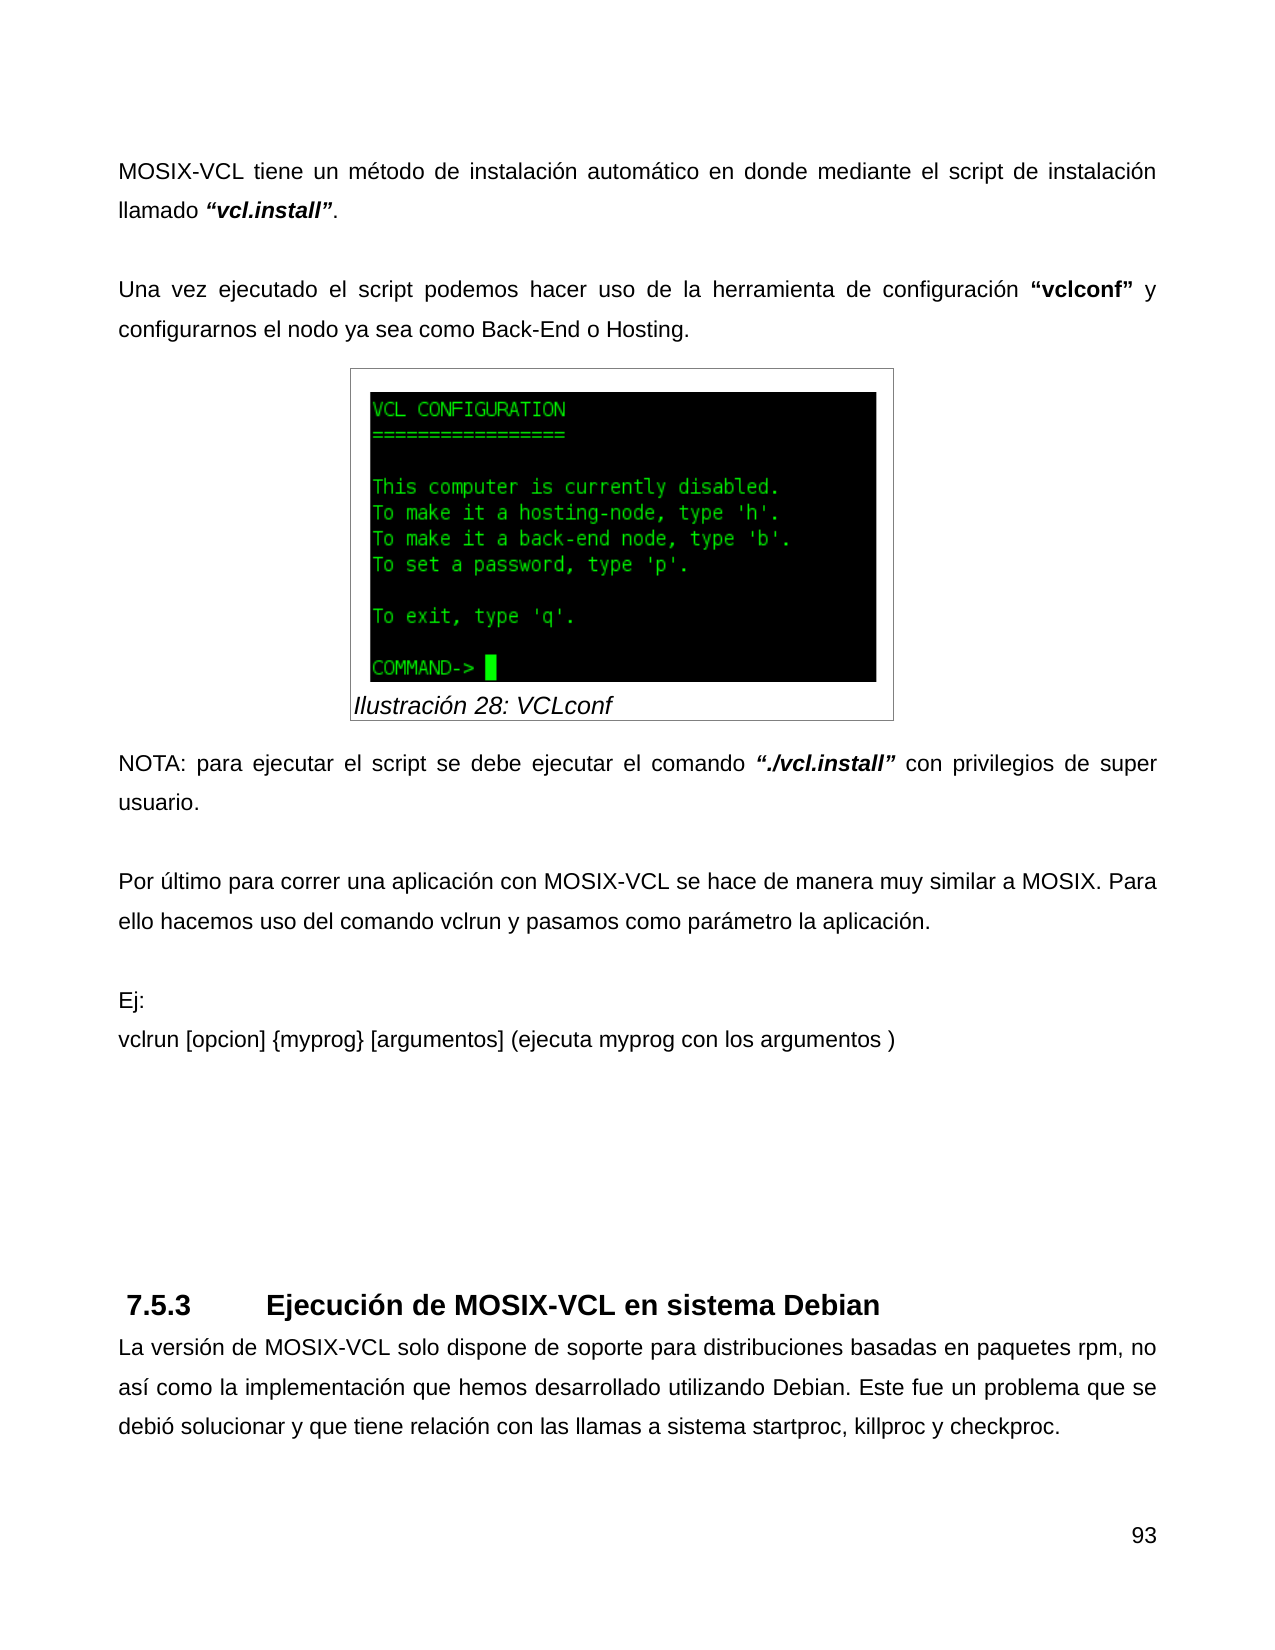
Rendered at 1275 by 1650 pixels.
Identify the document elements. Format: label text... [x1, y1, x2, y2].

subtitle Ejecución de MOSIX-VCL en sistema Debian [118, 1288, 1157, 1322]
picture [369, 392, 877, 682]
text NOTA: para ejecutar el script se debe ejecutar el comando “./vcl.install” con privilegios de super usuario. [118, 750, 1157, 816]
text Ej: [118, 987, 1157, 1013]
text La versión de MOSIX-VCL solo dispone de soporte para distribuciones basadas en paquetes rpm, no así como la implementación que hemos desarrollado utilizando Debian. Este fue un problema que se debió solucionar y que tiene relación con las llamas a sistema startproc, killproc y checkproc. [118, 1334, 1157, 1439]
text Una vez ejecutado el script podemos hacer uso de la herramienta de configuración “vclconf” y configurarnos el nodo ya sea como Back-End o Hosting. [118, 276, 1157, 342]
text MOSIX-VCL tiene un método de instalación automático en donde mediante el script de instalación llamado “vcl.install”. [118, 158, 1157, 223]
text Ilustración 28: VCLconf [353, 691, 891, 718]
text vclrun [opcion] {myprog} [argumentos] (ejecuta myprog con los argumentos ) [118, 1026, 1157, 1052]
text Por último para correr una aplicación con MOSIX-VCL se hace de manera muy similar a MOSIX. Para ello hacemos uso del comando vclrun y pasamos como parámetro la aplicación. [118, 868, 1157, 934]
